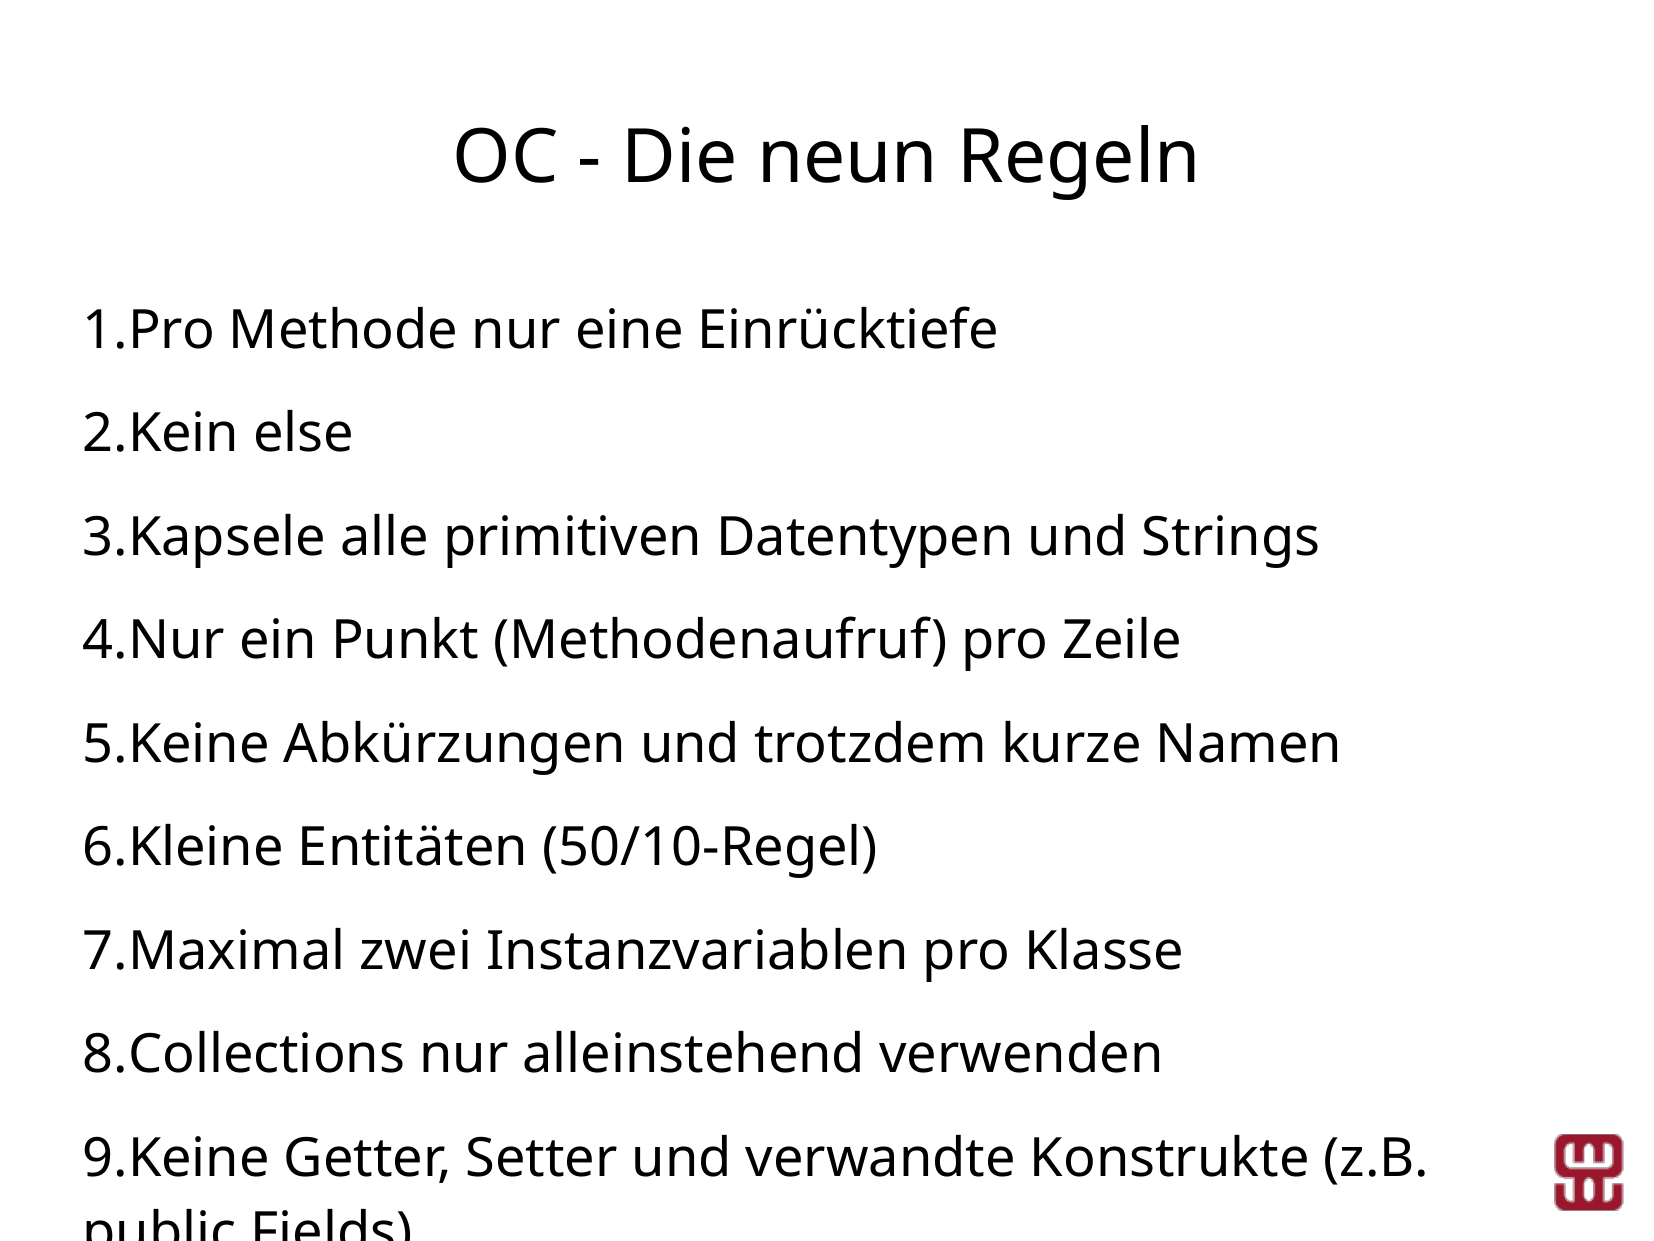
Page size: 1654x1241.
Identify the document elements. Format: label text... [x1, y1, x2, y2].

list Pro Methode nur eine Einrücktiefe Kein else Kapsele alle primitiven Datentypen und Strings Nur ein Punkt (Methodenaufruf) pro Zeile Keine Abkürzungen und trotzdem kurze Namen Kleine Entitäten (50/10-Regel) Maximal zwei Instanzvariablen pro Klasse Collections nur alleinstehend verwenden Keine Getter, Setter und verwandte Konstrukte (z.B. public Fields) [82, 290, 1571, 1096]
title OC - Die neun Regeln [82, 56, 1571, 250]
picture [1553, 1133, 1625, 1214]
